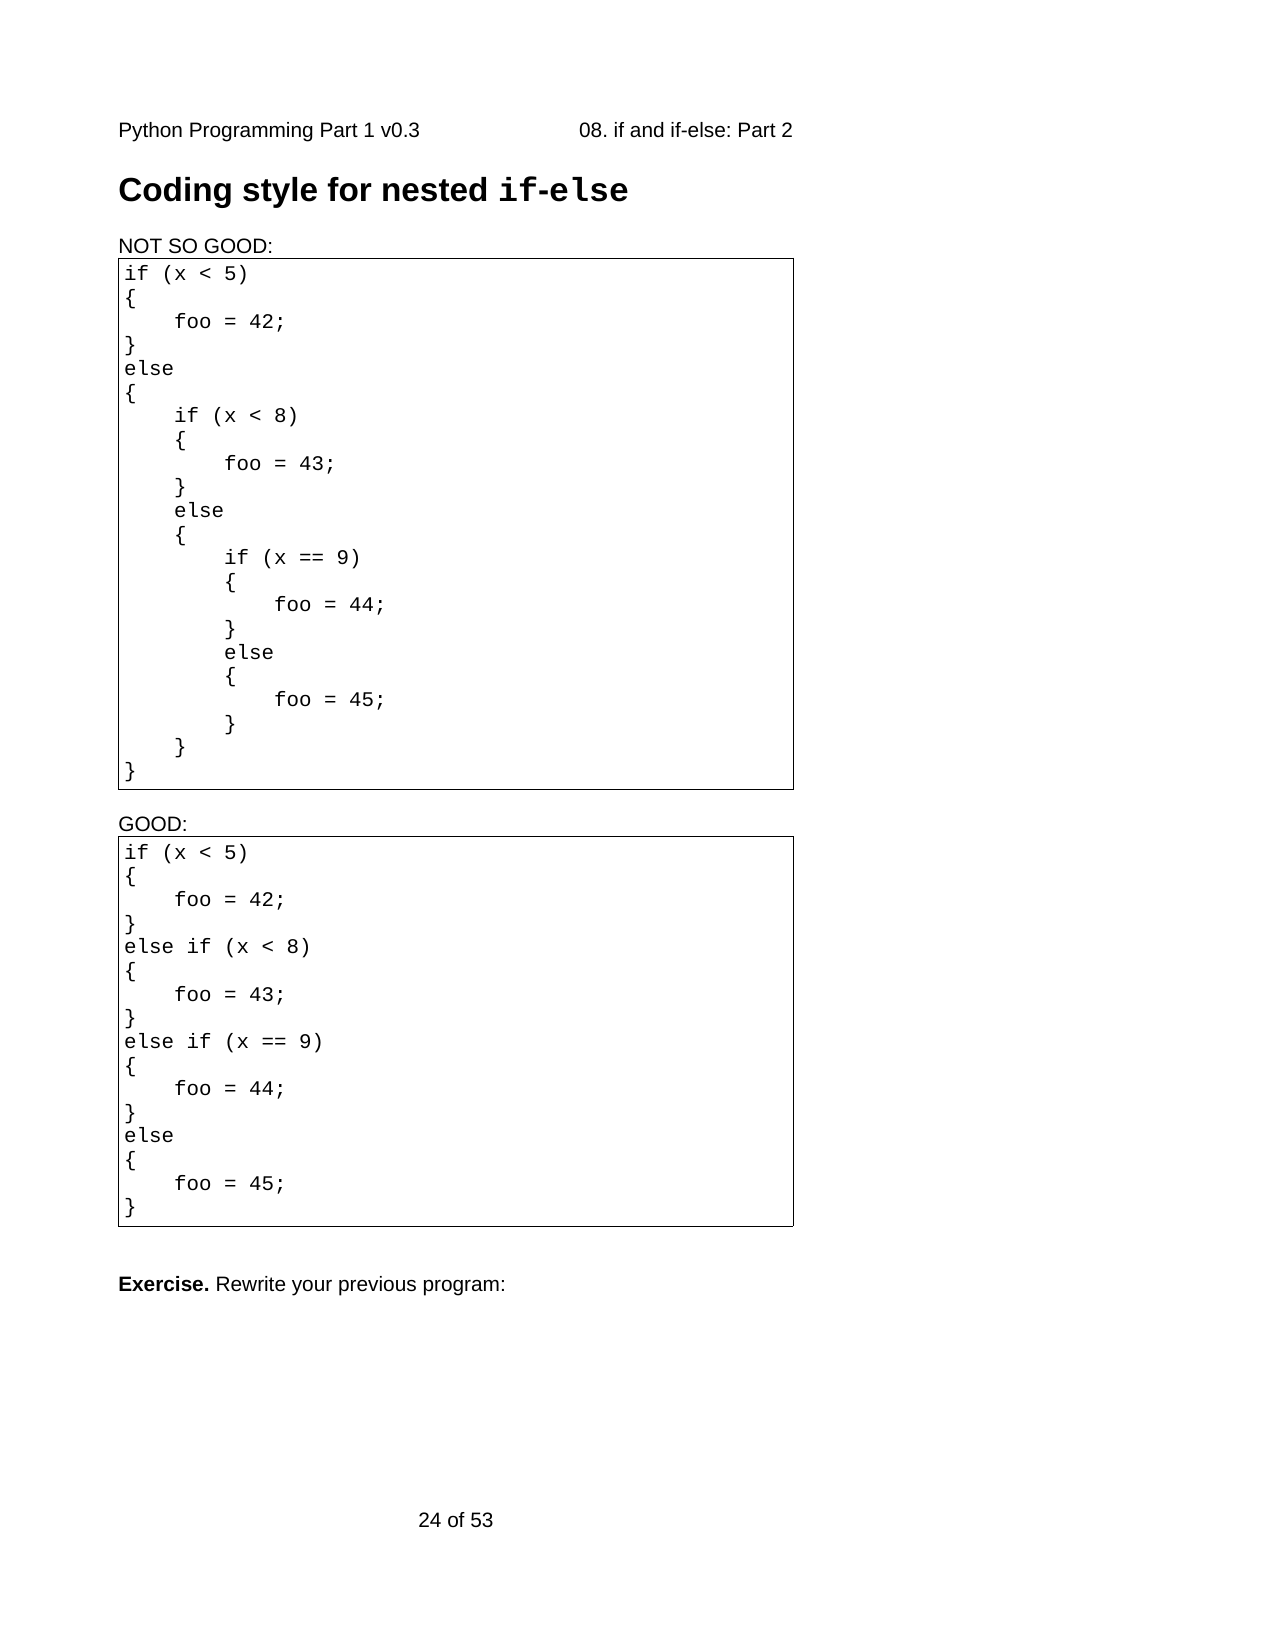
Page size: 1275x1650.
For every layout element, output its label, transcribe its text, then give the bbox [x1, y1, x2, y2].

text Coding style for nested if-else [118, 171, 793, 211]
text GOOD: [118, 813, 793, 836]
text NOT SO GOOD: [118, 234, 793, 258]
table_header if (x < 5) { foo = 42; } else if (x < 8) { foo = 43; } else if (x == 9) { foo = 44; } else { foo = 45; } [119, 837, 793, 1226]
table_header if (x < 5) { foo = 42; } else { if (x < 8) { foo = 43; } else { if (x == 9) { foo = 44; } else { foo = 45; } } } [119, 259, 793, 789]
text Exercise. Rewrite your previous program: [118, 1272, 793, 1296]
